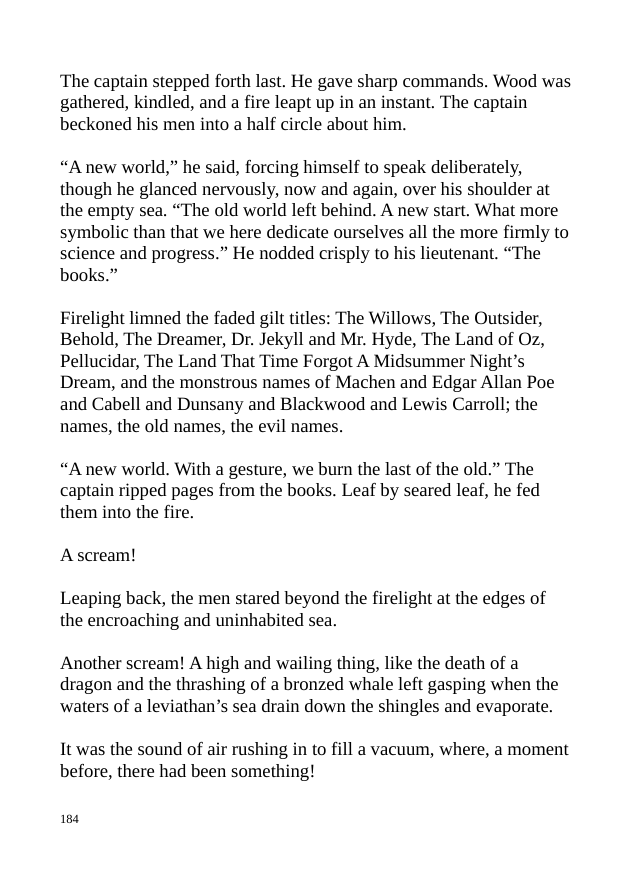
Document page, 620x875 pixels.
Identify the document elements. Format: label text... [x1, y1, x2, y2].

text The captain stepped forth last. He gave sharp commands. Wood was gathered, kindled, and a fire leapt up in an instant. The captain beckoned his men into a half circle about him. “A new world,” he said, forcing himself to speak deliberately, though he glanced nervously, now and again, over his shoulder at the empty sea. “The old world left behind. A new start. What more symbolic than that we here dedicate ourselves all the more firmly to science and progress.” He nodded crisply to his lieutenant. “The books.” Firelight limned the faded gilt titles: The Willows, The Outsider, Behold, The Dreamer, Dr. Jekyll and Mr. Hyde, The Land of Oz, Pellucidar, The Land That Time Forgot A Midsummer Night’s Dream, and the monstrous names of Machen and Edgar Allan Poe and Cabell and Dunsany and Blackwood and Lewis Carroll; the names, the old names, the evil names. “A new world. With a gesture, we burn the last of the old.” The captain ripped pages from the books. Leaf by seared leaf, he fed them into the fire. A scream! Leaping back, the men stared beyond the firelight at the edges of the encroaching and uninhabited sea. Another scream! A high and wailing thing, like the death of a dragon and the thrashing of a bronzed whale left gasping when the waters of a leviathan’s sea drain down the shingles and evaporate. It was the sound of air rushing in to fill a vacuum, where, a moment before, there had been something! [60, 48, 571, 781]
